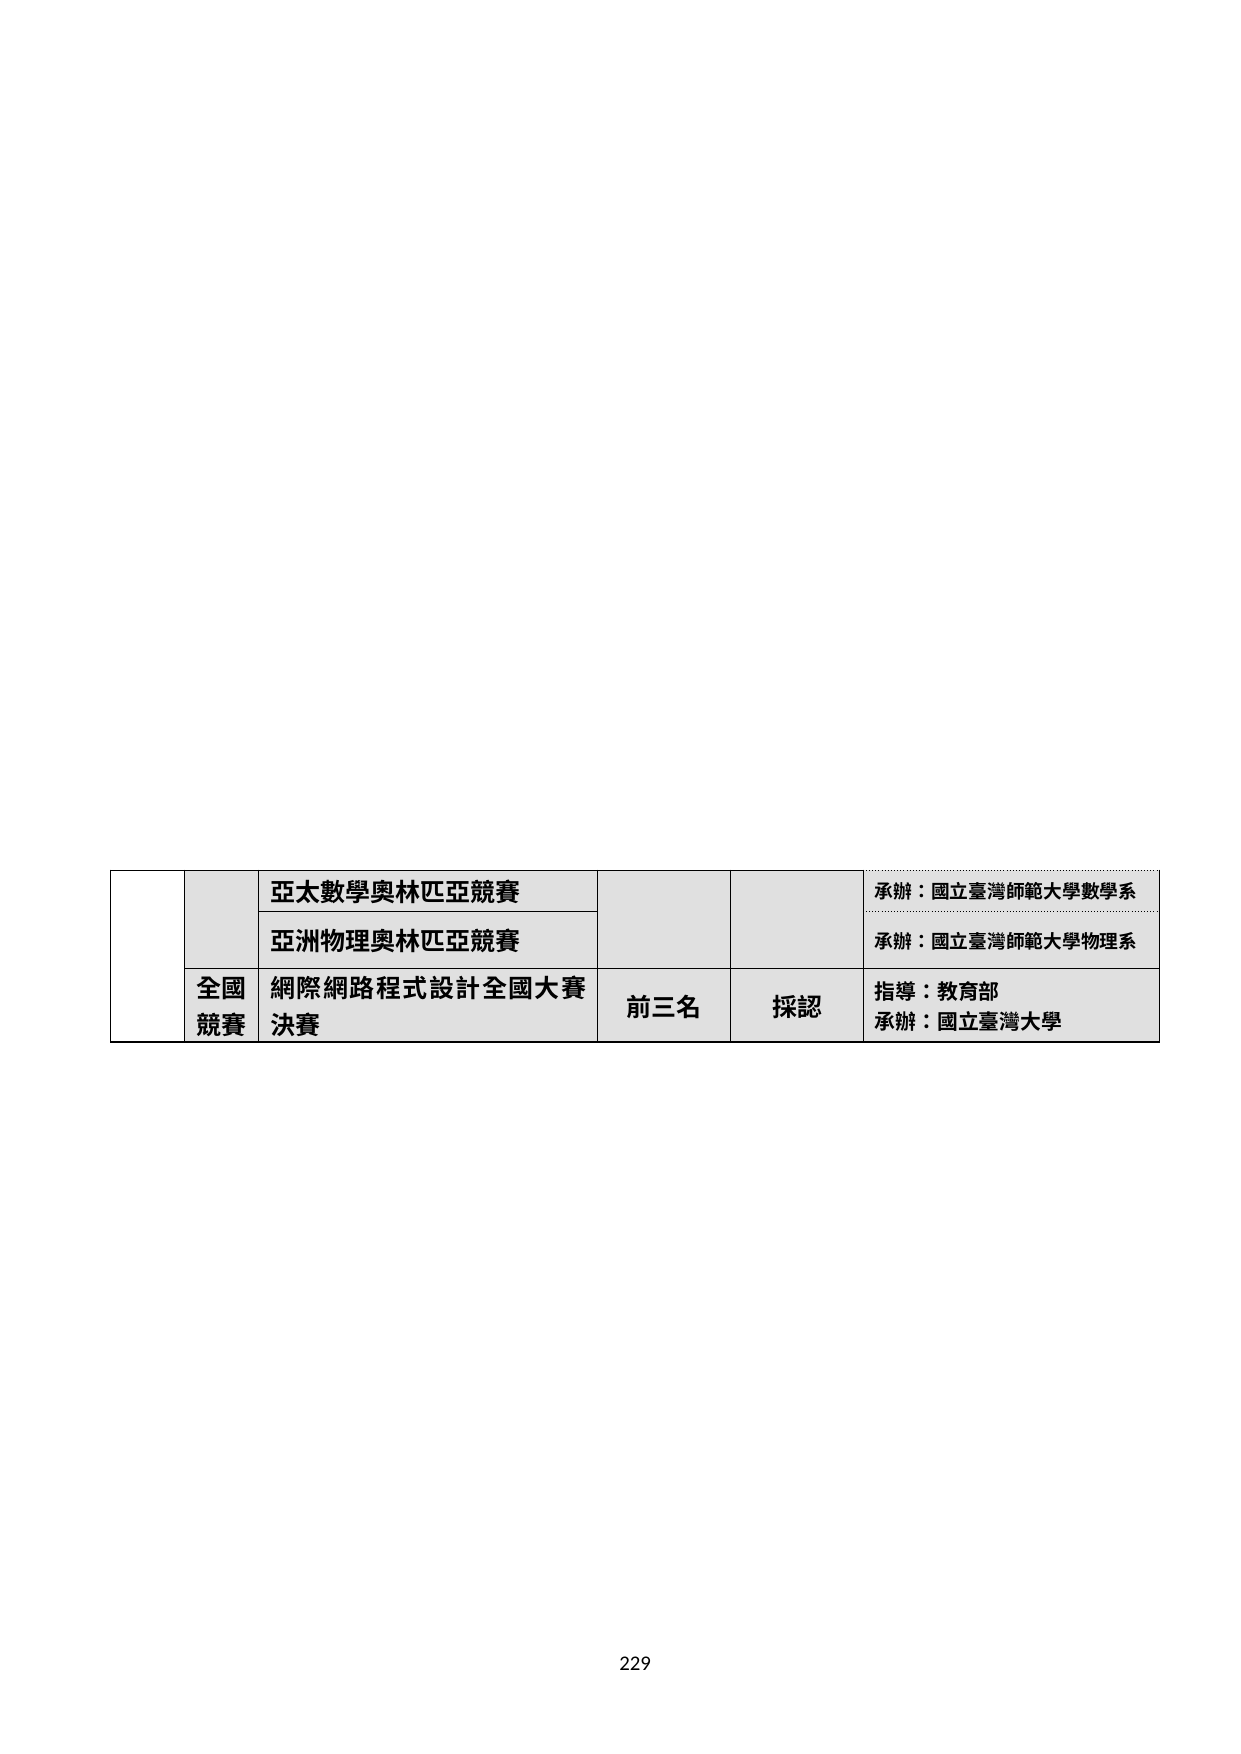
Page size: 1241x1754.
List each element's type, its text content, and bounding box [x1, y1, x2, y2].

table_cell 網際網路程式設計全國大賽決賽 [259, 969, 597, 1041]
table_cell [185, 871, 258, 968]
table_cell 前三名 [598, 969, 730, 1041]
table_cell [598, 871, 730, 968]
table_cell 亞太數學奧林匹亞競賽 [259, 871, 597, 911]
table_cell [111, 871, 184, 1041]
table_cell 承辦：國立臺灣師範大學數學系 [864, 870, 1159, 911]
table_cell 承辦：國立臺灣師範大學物理系 [864, 911, 1159, 968]
table_cell [731, 871, 863, 968]
table_cell 採認 [731, 969, 863, 1041]
table_cell 全國競賽 [185, 969, 258, 1041]
table_cell 指導：教育部 承辦：國立臺灣大學 [864, 969, 1159, 1041]
table_cell 亞洲物理奧林匹亞競賽 [259, 912, 597, 968]
